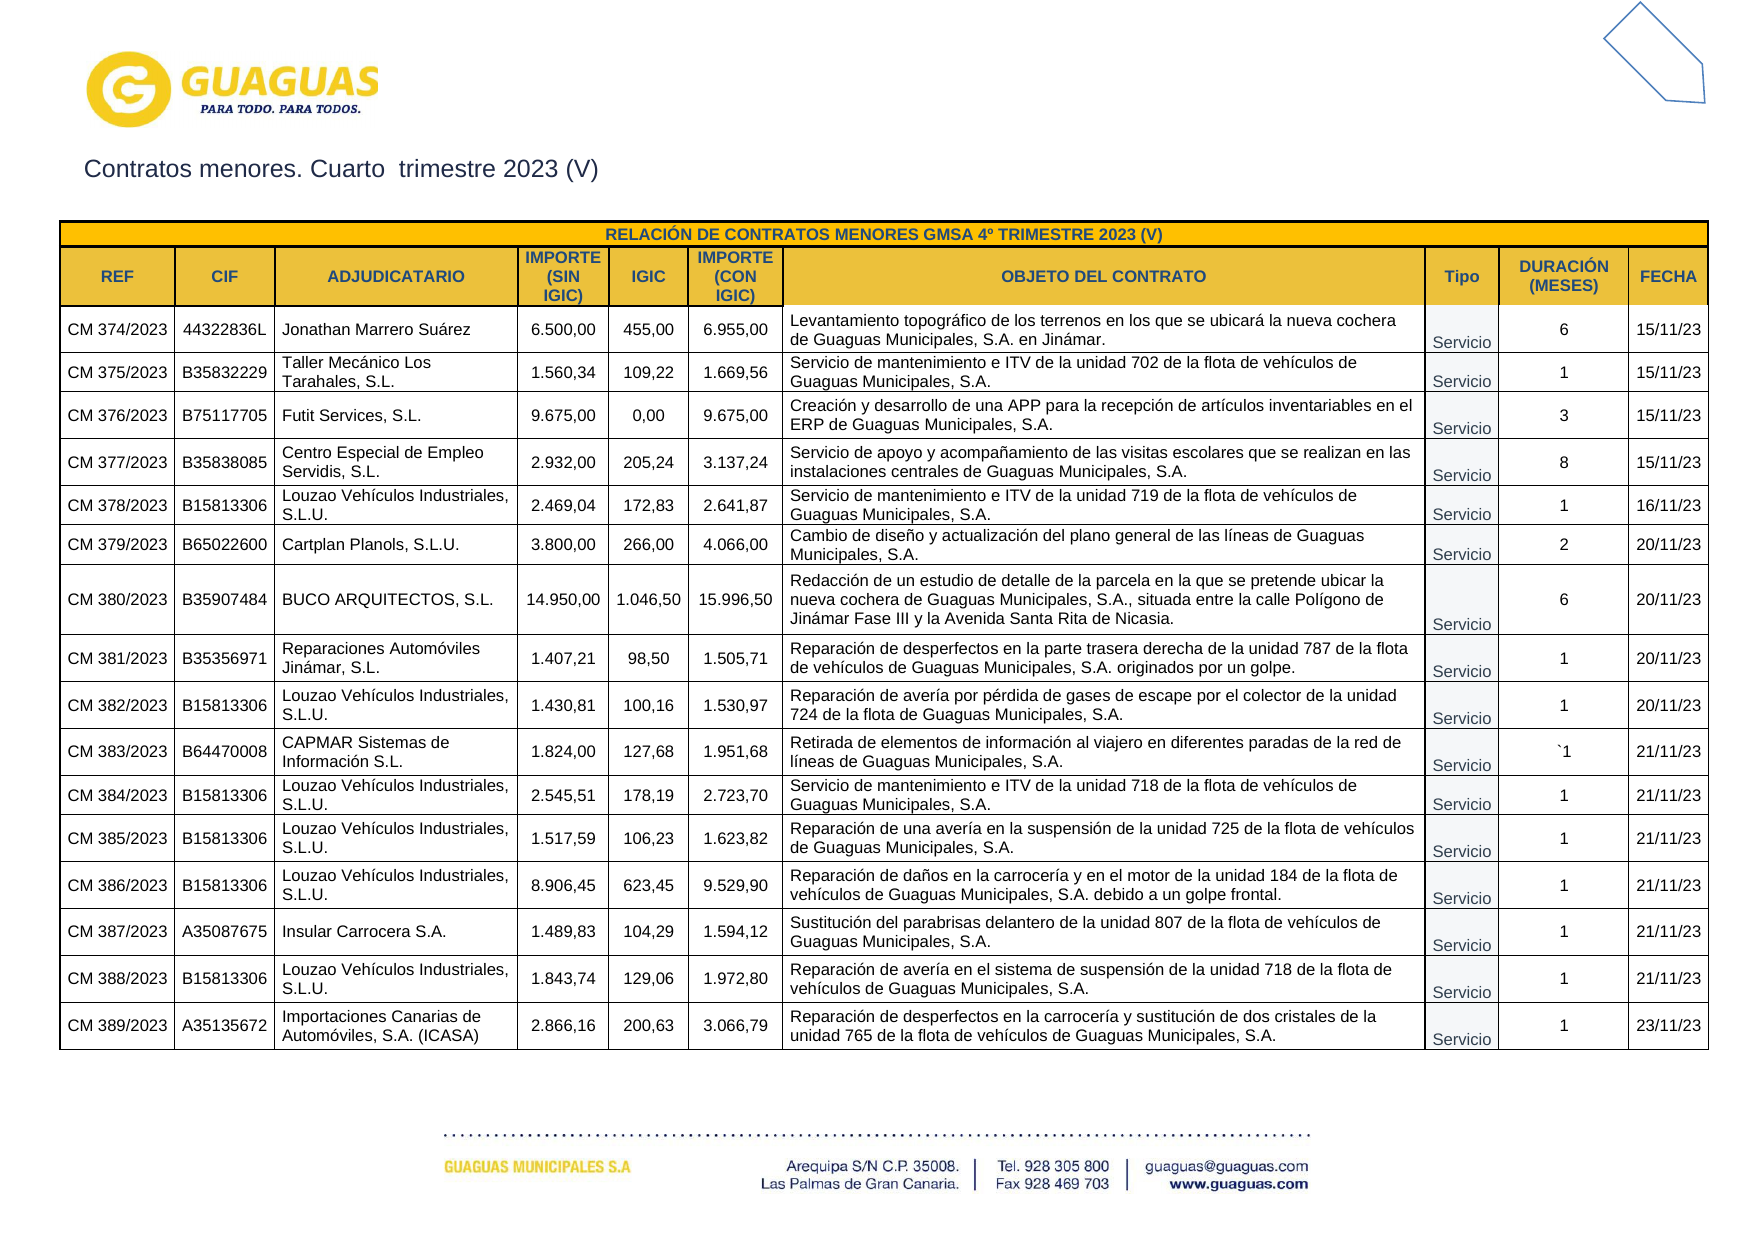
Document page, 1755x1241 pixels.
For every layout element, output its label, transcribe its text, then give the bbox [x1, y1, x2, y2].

table_cell Servicio [1426, 729, 1498, 775]
table_cell Levantamiento topográfico de los terrenos en los que se ubicará la nueva cochera de Guaguas Municipales, S.A. en Jinámar. [783, 305, 1424, 352]
table_cell B15813306 [175, 486, 274, 524]
table_cell Louzao Vehículos Industriales, S.L.U. [275, 682, 517, 728]
table_cell Reparación de avería por pérdida de gases de escape por el colector de la unidad 724 de la flota de Guaguas Municipales, S.A. [783, 682, 1424, 728]
table_cell Louzao Vehículos Industriales, S.L.U. [275, 776, 517, 814]
table_cell Cambio de diseño y actualización del plano general de las líneas de Guaguas Municipales, S.A. [783, 525, 1424, 564]
table_cell CAPMAR Sistemas de Información S.L. [275, 729, 517, 775]
table_cell B15813306 [175, 862, 274, 908]
table_cell 6.500,00 [518, 307, 608, 352]
table_cell Servicio de mantenimiento e ITV de la unidad 719 de la flota de vehículos de Guaguas Municipales, S.A. [783, 486, 1424, 524]
table_cell 172,83 [609, 486, 688, 524]
table_cell CM 382/2023 [61, 682, 174, 728]
table_cell 1.530,97 [689, 682, 782, 728]
table_cell CM 384/2023 [61, 776, 174, 814]
table_cell 1 [1499, 815, 1628, 861]
table_cell CM 376/2023 [61, 392, 174, 438]
table_cell 1 [1499, 635, 1628, 681]
table_cell 23/11/23 [1629, 1003, 1708, 1048]
table_cell CM 389/2023 [61, 1003, 174, 1048]
table_cell Sustitución del parabrisas delantero de la unidad 807 de la flota de vehículos de Guaguas Municipales, S.A. [783, 909, 1424, 955]
table_cell CM 378/2023 [61, 486, 174, 524]
table_cell 4.066,00 [689, 525, 782, 564]
table_cell B35907484 [175, 565, 274, 634]
table_cell 9.675,00 [518, 392, 608, 438]
table_cell 1.560,34 [518, 353, 608, 391]
table_cell Servicio [1426, 392, 1498, 438]
table_cell Servicio [1426, 1003, 1498, 1048]
table_cell B65022600 [175, 525, 274, 564]
table_cell B75117705 [175, 392, 274, 438]
table_cell 15/11/23 [1629, 353, 1708, 391]
table_cell 2.469,04 [518, 486, 608, 524]
table_cell Servicio [1426, 353, 1498, 391]
table_cell Servicio [1426, 525, 1498, 564]
table_cell DURACIÓN (MESES) [1500, 248, 1628, 305]
table_cell 1.489,83 [518, 909, 608, 955]
table_cell 9.529,90 [689, 862, 782, 908]
table_cell IGIC [610, 248, 687, 305]
table_cell Reparación de una avería en la suspensión de la unidad 725 de la flota de vehículos de Guaguas Municipales, S.A. [783, 815, 1424, 861]
table_cell `1 [1499, 729, 1628, 775]
table_cell Servicio [1426, 439, 1498, 485]
table_cell Reparación de avería en el sistema de suspensión de la unidad 718 de la flota de vehículos de Guaguas Municipales, S.A. [783, 956, 1424, 1002]
table_cell 21/11/23 [1629, 729, 1708, 775]
table_cell Servicio de apoyo y acompañamiento de las visitas escolares que se realizan en las instalaciones centrales de Guaguas Municipales, S.A. [783, 439, 1424, 485]
table_cell 6 [1499, 305, 1628, 352]
table_cell 1.430,81 [518, 682, 608, 728]
table_cell 455,00 [609, 307, 688, 352]
picture [86, 51, 378, 128]
table_cell Taller Mecánico Los Tarahales, S.L. [275, 353, 517, 391]
table_cell 3.800,00 [518, 525, 608, 564]
table_cell 106,23 [609, 815, 688, 861]
table_cell 15/11/23 [1629, 392, 1708, 438]
table_cell CM 377/2023 [61, 439, 174, 485]
table_cell 8 [1499, 439, 1628, 485]
table_cell 1.505,71 [689, 635, 782, 681]
table_cell 2.723,70 [689, 776, 782, 814]
table_cell CM 381/2023 [61, 635, 174, 681]
table_cell Servicio [1426, 305, 1498, 352]
table_cell Importaciones Canarias de Automóviles, S.A. (ICASA) [275, 1003, 517, 1048]
table_header RELACIÓN DE CONTRATOS MENORES GMSA 4º TRIMESTRE 2023 (V) [61, 223, 1707, 245]
table_cell Louzao Vehículos Industriales, S.L.U. [275, 956, 517, 1002]
table_cell BUCO ARQUITECTOS, S.L. [275, 565, 517, 634]
table_cell Servicio [1426, 862, 1498, 908]
table_cell Servicio [1426, 956, 1498, 1002]
table_cell 1.951,68 [689, 729, 782, 775]
table_cell 9.675,00 [689, 392, 782, 438]
table_cell 3 [1499, 392, 1628, 438]
table_cell Retirada de elementos de información al viajero en diferentes paradas de la red de líneas de Guaguas Municipales, S.A. [783, 729, 1424, 775]
table_cell 104,29 [609, 909, 688, 955]
table_cell 20/11/23 [1629, 682, 1708, 728]
table_cell 3.066,79 [689, 1003, 782, 1048]
table_cell 127,68 [609, 729, 688, 775]
table_cell 8.906,45 [518, 862, 608, 908]
table_cell 21/11/23 [1629, 776, 1708, 814]
table_cell 129,06 [609, 956, 688, 1002]
table_cell B35356971 [175, 635, 274, 681]
picture [443, 1134, 1311, 1194]
table_cell 15.996,50 [689, 565, 782, 634]
table_cell 21/11/23 [1629, 956, 1708, 1002]
table_cell Reparación de desperfectos en la carrocería y sustitución de dos cristales de la unidad 765 de la flota de vehículos de Guaguas Municipales, S.A. [783, 1003, 1424, 1048]
table_cell Servicio [1426, 486, 1498, 524]
table_cell 1 [1499, 776, 1628, 814]
table_cell Servicio [1426, 565, 1498, 634]
table_cell Louzao Vehículos Industriales, S.L.U. [275, 486, 517, 524]
table_cell 1 [1499, 353, 1628, 391]
table_cell Servicio [1426, 635, 1498, 681]
table_cell 3.137,24 [689, 439, 782, 485]
table_cell 44322836L [175, 307, 274, 352]
table_cell Cartplan Planols, S.L.U. [275, 525, 517, 564]
table_cell 266,00 [609, 525, 688, 564]
table_cell Reparación de daños en la carrocería y en el motor de la unidad 184 de la flota de vehículos de Guaguas Municipales, S.A. debido a un golpe frontal. [783, 862, 1424, 908]
table_cell 1.972,80 [689, 956, 782, 1002]
table_cell 178,19 [609, 776, 688, 814]
table_cell CM 379/2023 [61, 525, 174, 564]
table_cell 1 [1499, 862, 1628, 908]
table_cell 1 [1499, 1003, 1628, 1048]
table_cell 1.594,12 [689, 909, 782, 955]
table_cell Insular Carrocera S.A. [275, 909, 517, 955]
table_cell 623,45 [609, 862, 688, 908]
table_cell 21/11/23 [1629, 862, 1708, 908]
table_cell Futit Services, S.L. [275, 392, 517, 438]
table_cell Servicio de mantenimiento e ITV de la unidad 702 de la flota de vehículos de Guaguas Municipales, S.A. [783, 353, 1424, 391]
table_cell 109,22 [609, 353, 688, 391]
table_cell CM 383/2023 [61, 729, 174, 775]
table_cell FECHA [1629, 248, 1707, 305]
table_cell CM 385/2023 [61, 815, 174, 861]
table_cell 0,00 [609, 392, 688, 438]
table_cell 1.407,21 [518, 635, 608, 681]
table_cell 6 [1499, 565, 1628, 634]
table_cell 2.641,87 [689, 486, 782, 524]
table_cell 200,63 [609, 1003, 688, 1048]
table_cell CM 387/2023 [61, 909, 174, 955]
text Contratos menores. Cuarto trimestre 2023 (V) [84, 154, 1694, 183]
table_cell Louzao Vehículos Industriales, S.L.U. [275, 862, 517, 908]
table_cell 20/11/23 [1629, 635, 1708, 681]
table_cell 2 [1499, 525, 1628, 564]
table_cell 20/11/23 [1629, 565, 1708, 634]
table_cell 100,16 [609, 682, 688, 728]
table_cell CM 386/2023 [61, 862, 174, 908]
table_cell Redacción de un estudio de detalle de la parcela en la que se pretende ubicar la nueva cochera de Guaguas Municipales, S.A., situada entre la calle Polígono de Jinámar Fase III y la Avenida Santa Rita de Nicasia. [783, 565, 1424, 634]
table_cell 2.866,16 [518, 1003, 608, 1048]
table_cell 14.950,00 [518, 565, 608, 634]
table_cell 1 [1499, 486, 1628, 524]
table_cell 1 [1499, 956, 1628, 1002]
table_cell B15813306 [175, 682, 274, 728]
table_cell 1.843,74 [518, 956, 608, 1002]
table_cell CM 388/2023 [61, 956, 174, 1002]
table_cell 21/11/23 [1629, 909, 1708, 955]
table_cell 6.955,00 [689, 307, 782, 352]
table_cell CM 374/2023 [61, 307, 174, 352]
table_cell Tipo [1426, 248, 1498, 305]
table_cell CIF [176, 248, 274, 305]
table_cell Reparación de desperfectos en la parte trasera derecha de la unidad 787 de la flota de vehículos de Guaguas Municipales, S.A. originados por un golpe. [783, 635, 1424, 681]
table_cell 1 [1499, 682, 1628, 728]
table_cell 21/11/23 [1629, 815, 1708, 861]
table_cell Jonathan Marrero Suárez [275, 307, 517, 352]
table_cell 15/11/23 [1629, 439, 1708, 485]
table_cell B64470008 [175, 729, 274, 775]
table_cell Creación y desarrollo de una APP para la recepción de artículos inventariables en el ERP de Guaguas Municipales, S.A. [783, 392, 1424, 438]
table_cell Centro Especial de Empleo Servidis, S.L. [275, 439, 517, 485]
table_cell 1.824,00 [518, 729, 608, 775]
table_cell 1.517,59 [518, 815, 608, 861]
table_cell 1.046,50 [609, 565, 688, 634]
table_cell OBJETO DEL CONTRATO [784, 248, 1424, 305]
table_cell CM 375/2023 [61, 353, 174, 391]
table_cell REF [61, 248, 174, 305]
table_cell 1.623,82 [689, 815, 782, 861]
table_cell 205,24 [609, 439, 688, 485]
table_cell Servicio [1426, 909, 1498, 955]
table_cell 1.669,56 [689, 353, 782, 391]
table_cell IMPORTE (CON IGIC) [689, 248, 782, 305]
table_cell Servicio [1426, 815, 1498, 861]
table_cell 2.545,51 [518, 776, 608, 814]
table_cell B35832229 [175, 353, 274, 391]
table_cell B15813306 [175, 776, 274, 814]
table_cell 15/11/23 [1629, 305, 1708, 352]
table_cell Servicio de mantenimiento e ITV de la unidad 718 de la flota de vehículos de Guaguas Municipales, S.A. [783, 776, 1424, 814]
table_cell 1 [1499, 909, 1628, 955]
table_cell 16/11/23 [1629, 486, 1708, 524]
table_cell Louzao Vehículos Industriales, S.L.U. [275, 815, 517, 861]
table_cell Servicio [1426, 682, 1498, 728]
table_cell Reparaciones Automóviles Jinámar, S.L. [275, 635, 517, 681]
table_cell A35135672 [175, 1003, 274, 1048]
table_cell ADJUDICATARIO [276, 248, 517, 305]
table_cell IMPORTE (SIN IGIC) [519, 248, 608, 305]
table_cell B15813306 [175, 815, 274, 861]
table_cell 98,50 [609, 635, 688, 681]
table_cell Servicio [1426, 776, 1498, 814]
table_cell B15813306 [175, 956, 274, 1002]
table_cell 2.932,00 [518, 439, 608, 485]
table_cell CM 380/2023 [61, 565, 174, 634]
table_cell B35838085 [175, 439, 274, 485]
table_cell 20/11/23 [1629, 525, 1708, 564]
table_cell A35087675 [175, 909, 274, 955]
